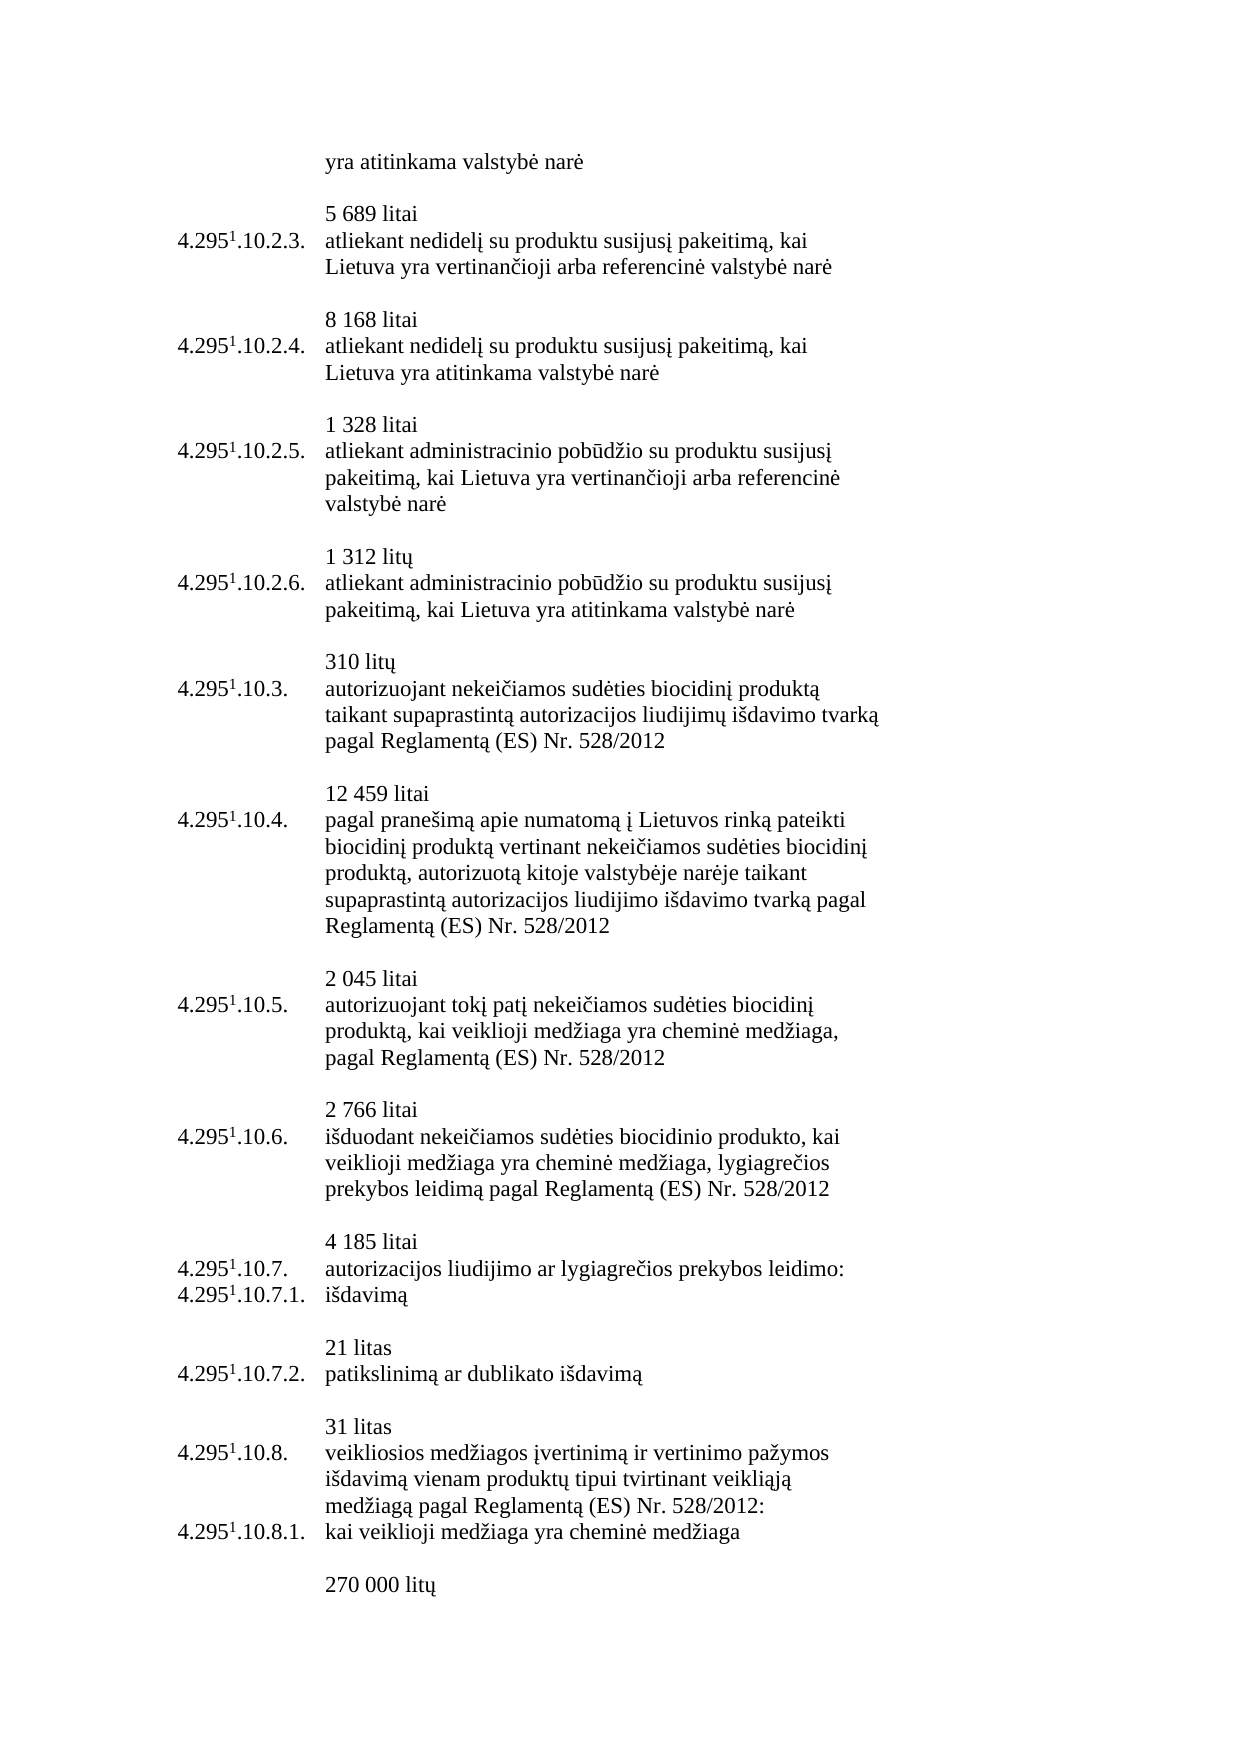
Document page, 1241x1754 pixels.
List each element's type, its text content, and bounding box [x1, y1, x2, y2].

text pagal Reglamentą (ES) Nr. 528/2012 12 459 litai [325, 727, 930, 807]
text 4.2951.10.5. autorizuojant tokį patį nekeičiamos sudėties biocidinį [177, 991, 930, 1017]
text 4.2951.10.7. autorizacijos liudijimo ar lygiagrečios prekybos leidimo: [177, 1254, 930, 1281]
text produktą, autorizuotą kitoje valstybėje narėje taikant [325, 859, 930, 886]
text 4.2951.10.2.3. atliekant nedidelį su produktu susijusį pakeitimą, kai [177, 227, 930, 253]
text išdavimą vienam produktų tipui tvirtinant veikliąją [325, 1465, 930, 1492]
text biocidinį produktą vertinant nekeičiamos sudėties biocidinį [325, 833, 930, 859]
text pagal Reglamentą (ES) Nr. 528/2012 2 766 litai [325, 1044, 930, 1123]
text 4.2951.10.2.4. atliekant nedidelį su produktu susijusį pakeitimą, kai [177, 332, 930, 358]
text 4.2951.10.7.2. patikslinimą ar dublikato išdavimą 31 litas [177, 1360, 930, 1439]
text Lietuva yra atitinkama valstybė narė 1 328 litai [325, 358, 930, 438]
text taikant supaprastintą autorizacijos liudijimų išdavimo tvarką [325, 701, 930, 727]
text 4.2951.10.4. pagal pranešimą apie numatomą į Lietuvos rinką pateikti [177, 807, 930, 833]
text 4.2951.10.6. išduodant nekeičiamos sudėties biocidinio produkto, kai [177, 1123, 930, 1149]
text 4.2951.10.7.1. išdavimą 21 litas [177, 1281, 930, 1360]
text 4.2951.10.2.6. atliekant administracinio pobūdžio su produktu susijusį [177, 569, 930, 596]
text valstybė narė 1 312 litų [325, 490, 930, 569]
text 4.2951.10.8. veikliosios medžiagos įvertinimą ir vertinimo pažymos [177, 1439, 930, 1465]
text Lietuva yra vertinančioji arba referencinė valstybė narė 8 168 litai [325, 253, 930, 332]
text 4.2951.10.8.1. kai veiklioji medžiaga yra cheminė medžiaga 270 000 litų [177, 1518, 930, 1597]
text 4.2951.10.2.5. atliekant administracinio pobūdžio su produktu susijusį [177, 438, 930, 464]
text supaprastintą autorizacijos liudijimo išdavimo tvarką pagal [325, 886, 930, 912]
text veiklioji medžiaga yra cheminė medžiaga, lygiagrečios [325, 1149, 930, 1176]
text pakeitimą, kai Lietuva yra vertinančioji arba referencinė [325, 464, 930, 490]
text pakeitimą, kai Lietuva yra atitinkama valstybė narė 310 litų [325, 596, 930, 675]
text medžiagą pagal Reglamentą (ES) Nr. 528/2012: [325, 1492, 930, 1518]
text Reglamentą (ES) Nr. 528/2012 2 045 litai [325, 912, 930, 991]
text 4.2951.10.3. autorizuojant nekeičiamos sudėties biocidinį produktą [177, 675, 930, 701]
text yra atitinkama valstybė narė 5 689 litai [325, 148, 930, 227]
text produktą, kai veiklioji medžiaga yra cheminė medžiaga, [325, 1017, 930, 1044]
text prekybos leidimą pagal Reglamentą (ES) Nr. 528/2012 4 185 litai [325, 1176, 930, 1254]
